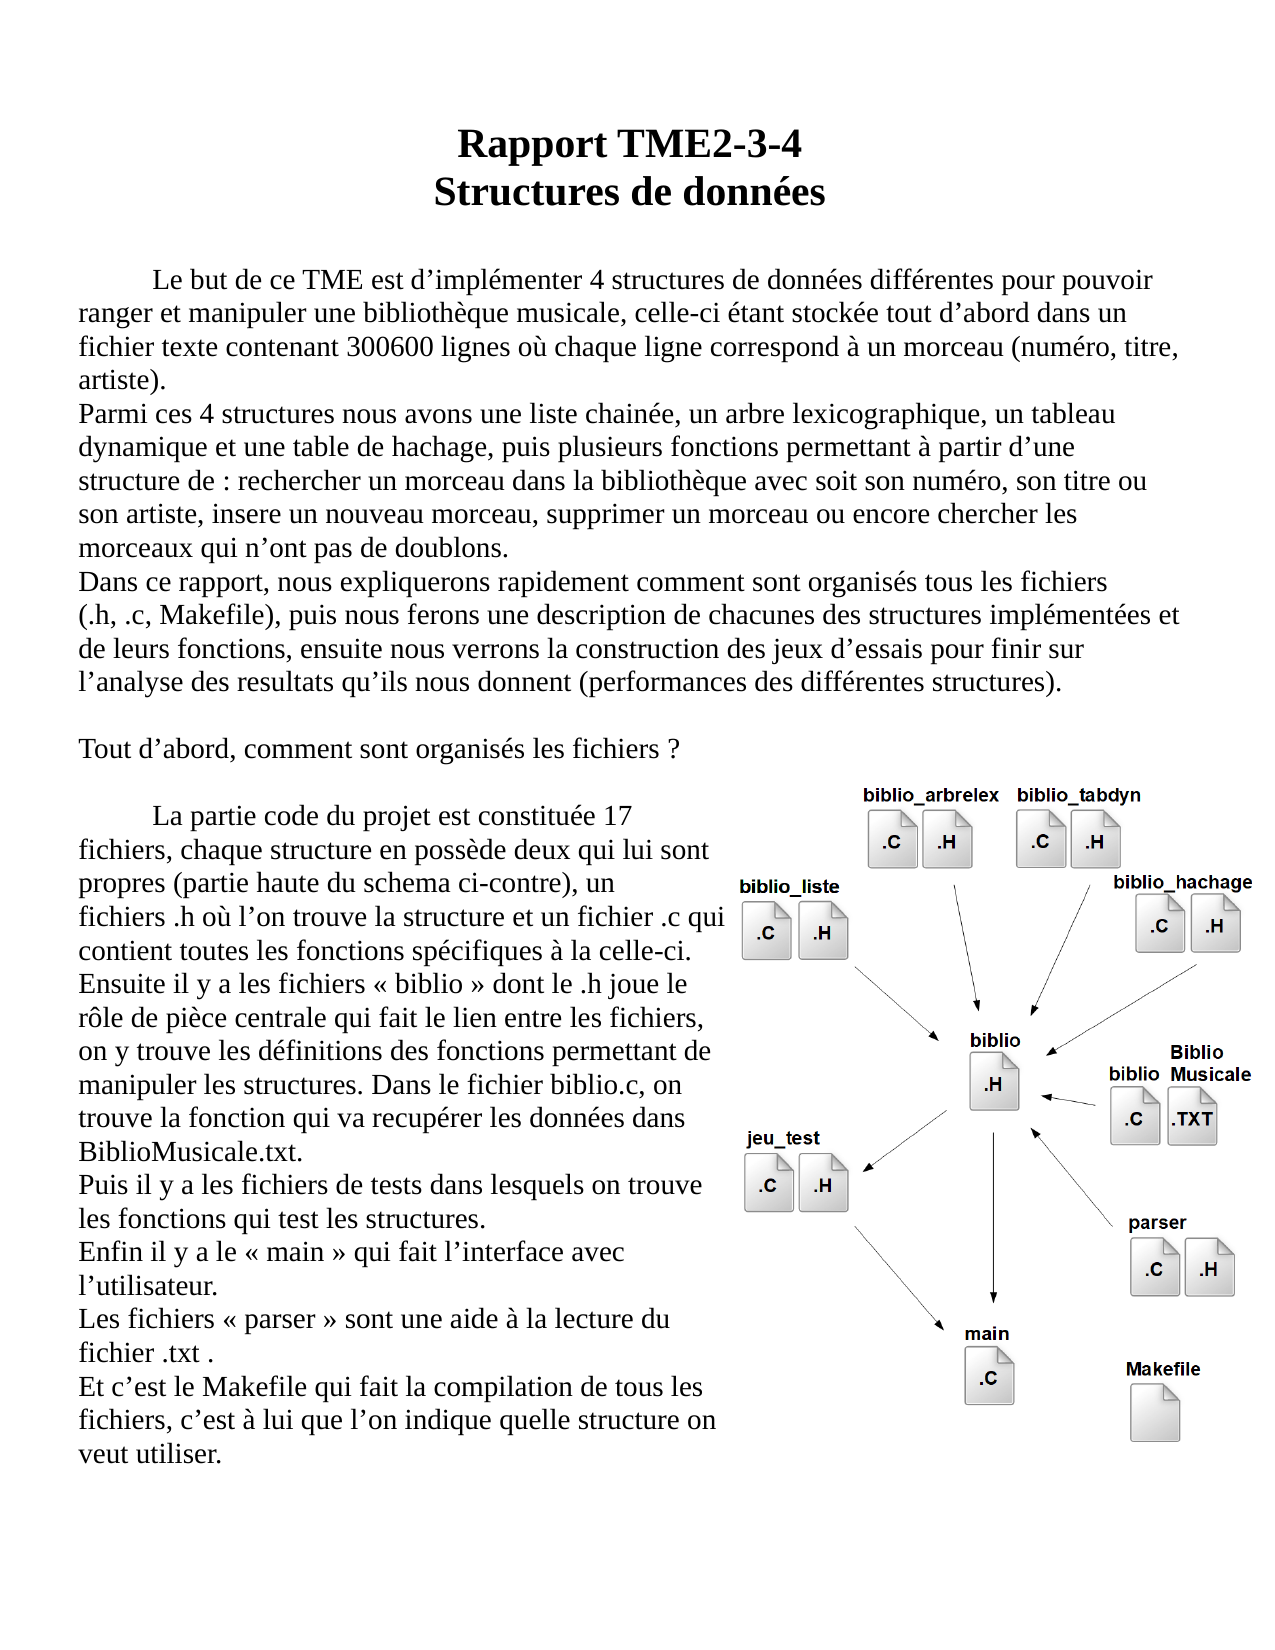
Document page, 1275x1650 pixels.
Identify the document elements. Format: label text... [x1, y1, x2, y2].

picture [733, 741, 1253, 1476]
text Rapport TME2-3-4 [78, 118, 1181, 166]
text Le but de ce TME est d’implémenter 4 structures de données différentes pour pouvoir ranger et manipuler une bibliothèque musicale, celle-ci étant stockée tout d’abord dans un fichier texte contenant 300600 lignes où chaque ligne correspond à un morceau (numéro, titre, artiste). [78, 262, 1181, 396]
text Et c’est le Makefile qui fait la compilation de tous les fichiers, c’est à lui que l’on indique quelle structure on veut utiliser. [78, 1369, 733, 1469]
text Puis il y a les fichiers de tests dans lesquels on trouve les fonctions qui test les structures. [78, 1167, 733, 1234]
text Dans ce rapport, nous expliquerons rapidement comment sont organisés tous les fichiers (.h, .c, Makefile), puis nous ferons une description de chacunes des structures implémentées et de leurs fonctions, ensuite nous verrons la construction des jeux d’essais pour finir sur l’analyse des resultats qu’ils nous donnent (performances des différentes structures). [78, 564, 1181, 698]
text Les fichiers « parser » sont une aide à la lecture du fichier .txt . [78, 1302, 733, 1369]
text Enfin il y a le « main » qui fait l’interface avec l’utilisateur. [78, 1234, 733, 1302]
text Ensuite il y a les fichiers « biblio » dont le .h joue le rôle de pièce centrale qui fait le lien entre les fichiers, on y trouve les définitions des fonctions permettant de manipuler les structures. Dans le fichier biblio.c, on trouve la fonction qui va recupérer les données dans BiblioMusicale.txt. [78, 966, 733, 1167]
text Tout d’abord, comment sont organisés les fichiers ? [78, 731, 1181, 765]
text La partie code du projet est constituée 17 fichiers, chaque structure en possède deux qui lui sont propres (partie haute du schema ci-contre), un fichiers .h où l’on trouve la structure et un fichier .c qui contient toutes les fonctions spécifiques à la celle-ci. [78, 798, 733, 966]
text Structures de données [78, 166, 1181, 214]
text Parmi ces 4 structures nous avons une liste chainée, un arbre lexicographique, un tableau dynamique et une table de hachage, puis plusieurs fonctions permettant à partir d’une structure de : rechercher un morceau dans la bibliothèque avec soit son numéro, son titre ou son artiste, insere un nouveau morceau, supprimer un morceau ou encore chercher les morceaux qui n’ont pas de doublons. [78, 396, 1181, 564]
